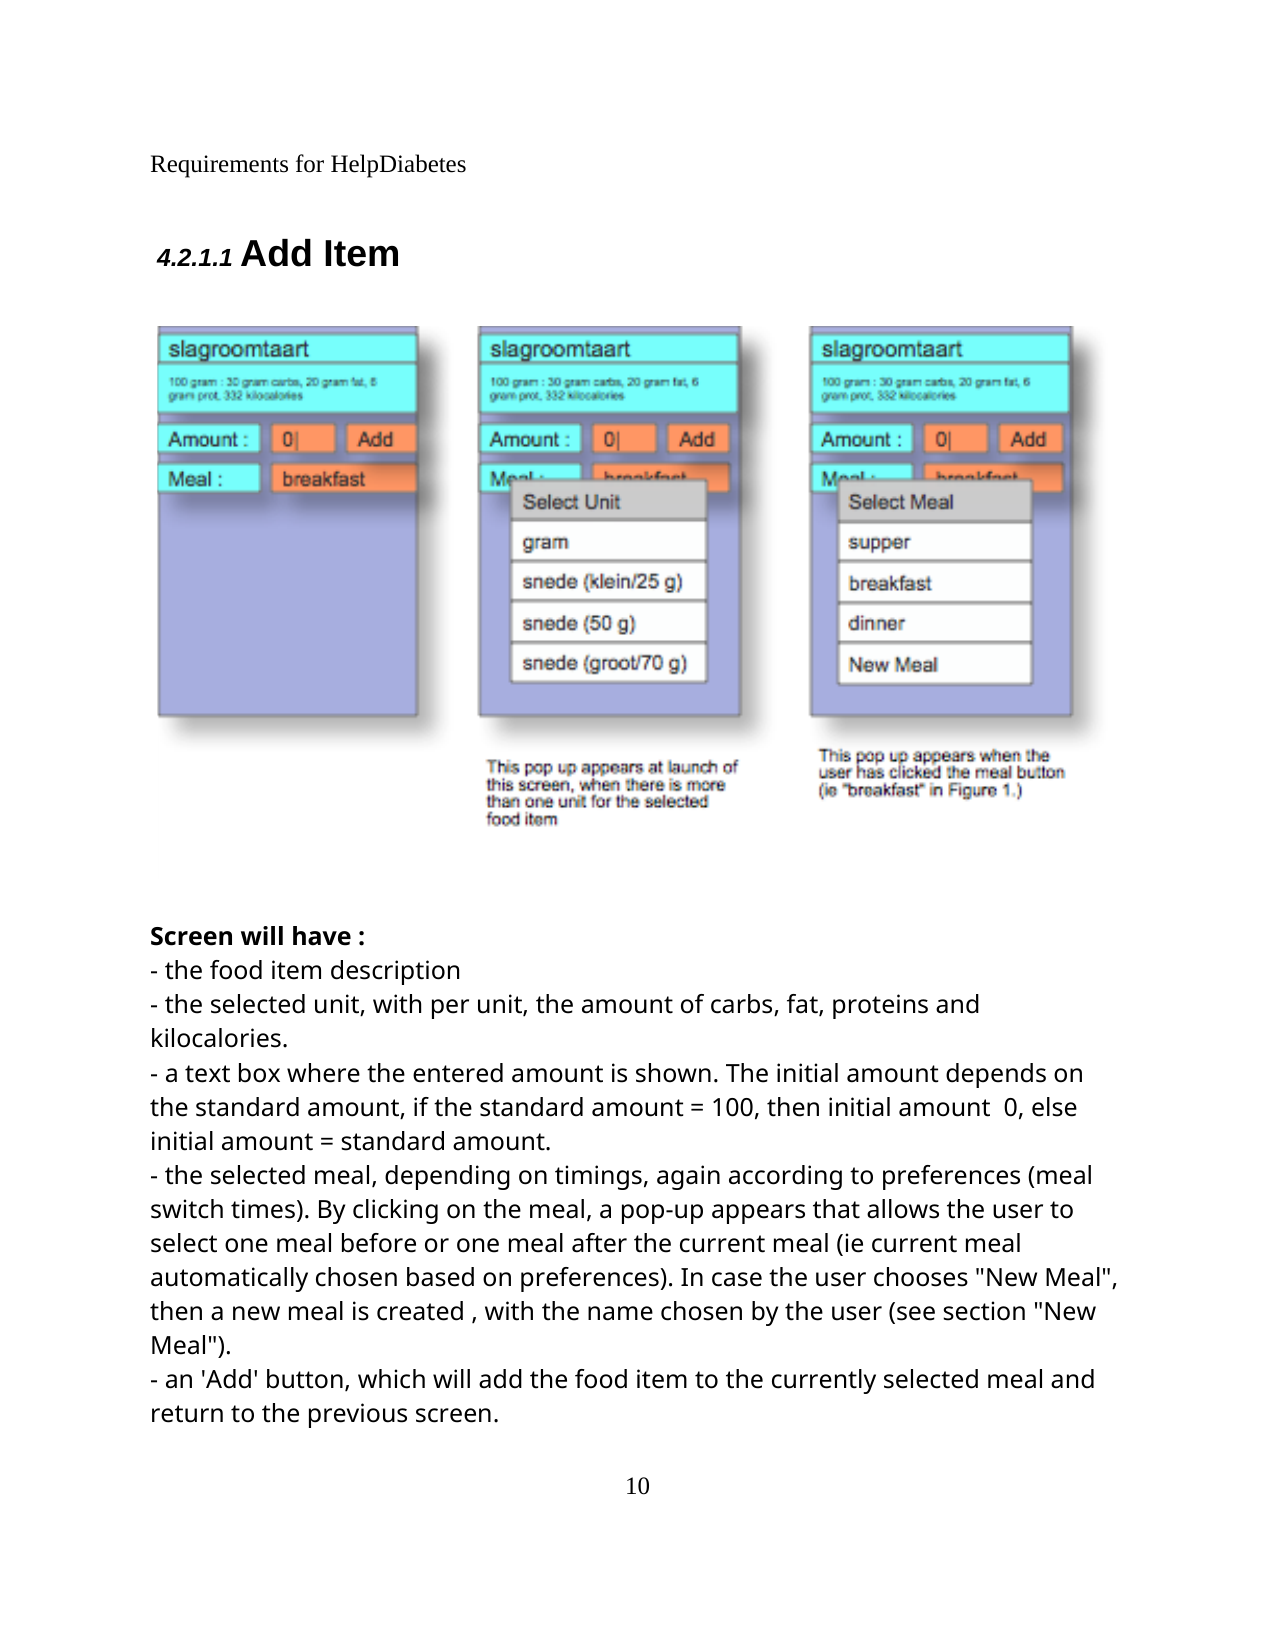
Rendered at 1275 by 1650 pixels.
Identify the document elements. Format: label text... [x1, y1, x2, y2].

text - an 'Add' button, which will add the food item to the currently selected meal and return to the previous screen. [150, 1362, 1125, 1430]
text Screen will have : [150, 919, 1125, 953]
text - the selected unit, with per unit, the amount of carbs, fat, proteins and kilocalories. [150, 987, 1125, 1055]
text - the food item description [150, 953, 1125, 987]
text - the selected meal, depending on timings, again according to preferences (meal switch times). By clicking on the meal, a pop-up appears that allows the user to select one meal before or one meal after the current meal (ie current meal automatically chosen based on preferences). In case the user chooses "New Meal", then a new meal is created , with the name chosen by the user (see section "New Meal"). [150, 1157, 1125, 1362]
picture [157, 326, 1118, 879]
text - a text box where the entered amount is shown. The initial amount depends on the standard amount, if the standard amount = 100, then initial amount 0, else initial amount = standard amount. [150, 1055, 1125, 1157]
subtitle Add Item [150, 232, 1125, 274]
